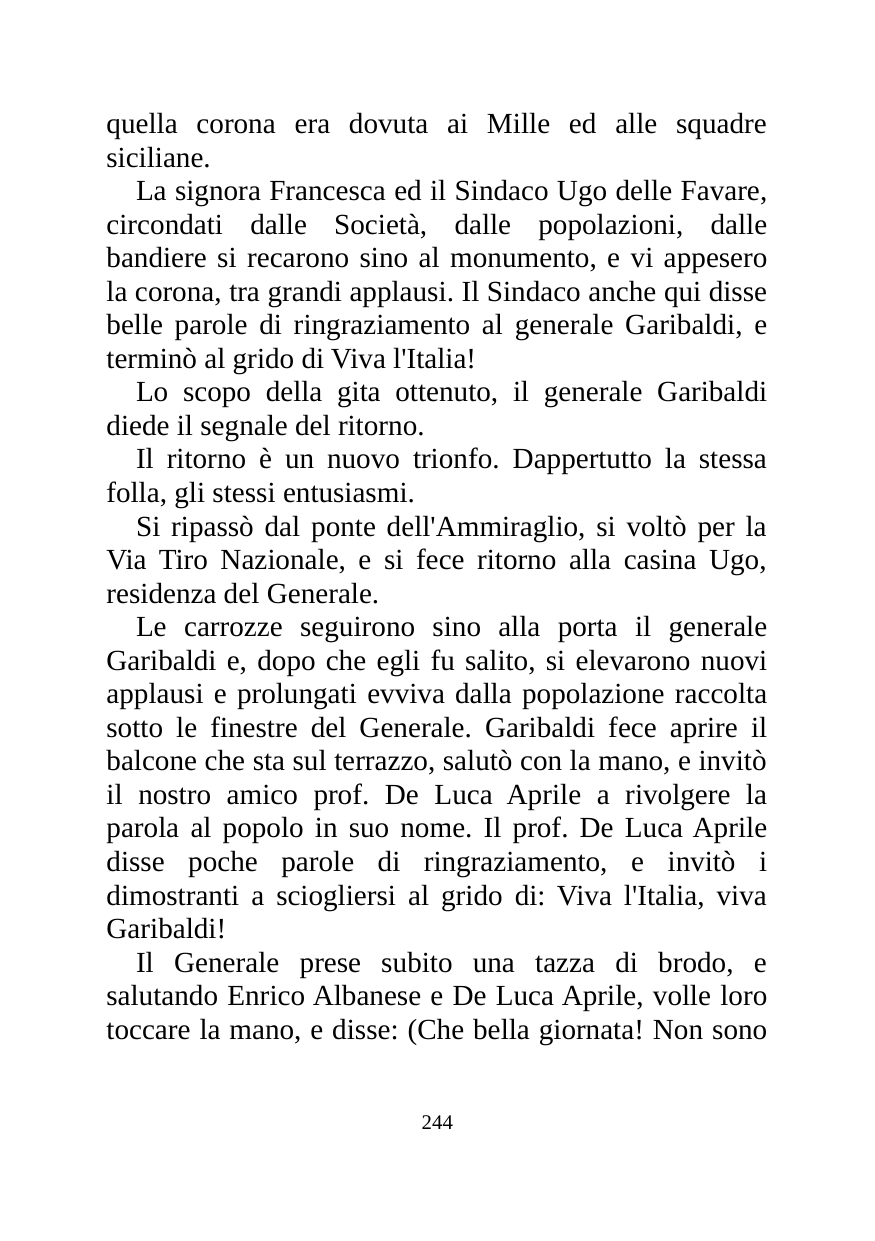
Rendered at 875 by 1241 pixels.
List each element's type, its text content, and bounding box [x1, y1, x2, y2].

text Le carrozze seguirono sino alla porta il generale Garibaldi e, dopo che egli fu salito, si elevarono nuovi applausi e prolungati evviva dalla popolazione raccolta sotto le finestre del Generale. Garibaldi fece aprire il balcone che sta sul terrazzo, salutò con la mano, e invitò il nostro amico prof. De Luca Aprile a rivolgere la parola al popolo in suo nome. Il prof. De Luca Aprile disse poche parole di ringraziamento, e invitò i dimostranti a sciogliersi al grido di: Viva l'Italia, viva Garibaldi! [106, 609, 768, 945]
text La signora Francesca ed il Sindaco Ugo delle Favare, circondati dalle Società, dalle popolazioni, dalle bandiere si recarono sino al monumento, e vi appesero la corona, tra grandi applausi. Il Sindaco anche qui disse belle parole di ringraziamento al generale Garibaldi, e terminò al grido di Viva l'Italia! [106, 173, 768, 374]
text Si ripassò dal ponte dell'Ammiraglio, si voltò per la Via Tiro Nazionale, e si fece ritorno alla casina Ugo, residenza del Generale. [106, 509, 768, 609]
text Lo scopo della gita ottenuto, il generale Garibaldi diede il segnale del ritorno. [106, 374, 768, 442]
text Il ritorno è un nuovo trionfo. Dappertutto la stessa folla, gli stessi entusiasmi. [106, 442, 768, 509]
text quella corona era dovuta ai Mille ed alle squadre siciliane. [106, 106, 768, 173]
text Il Generale prese subito una tazza di brodo, e salutando Enrico Albanese e De Luca Aprile, volle loro toccare la mano, e disse: (Che bella giornata! Non sono [106, 945, 768, 1045]
